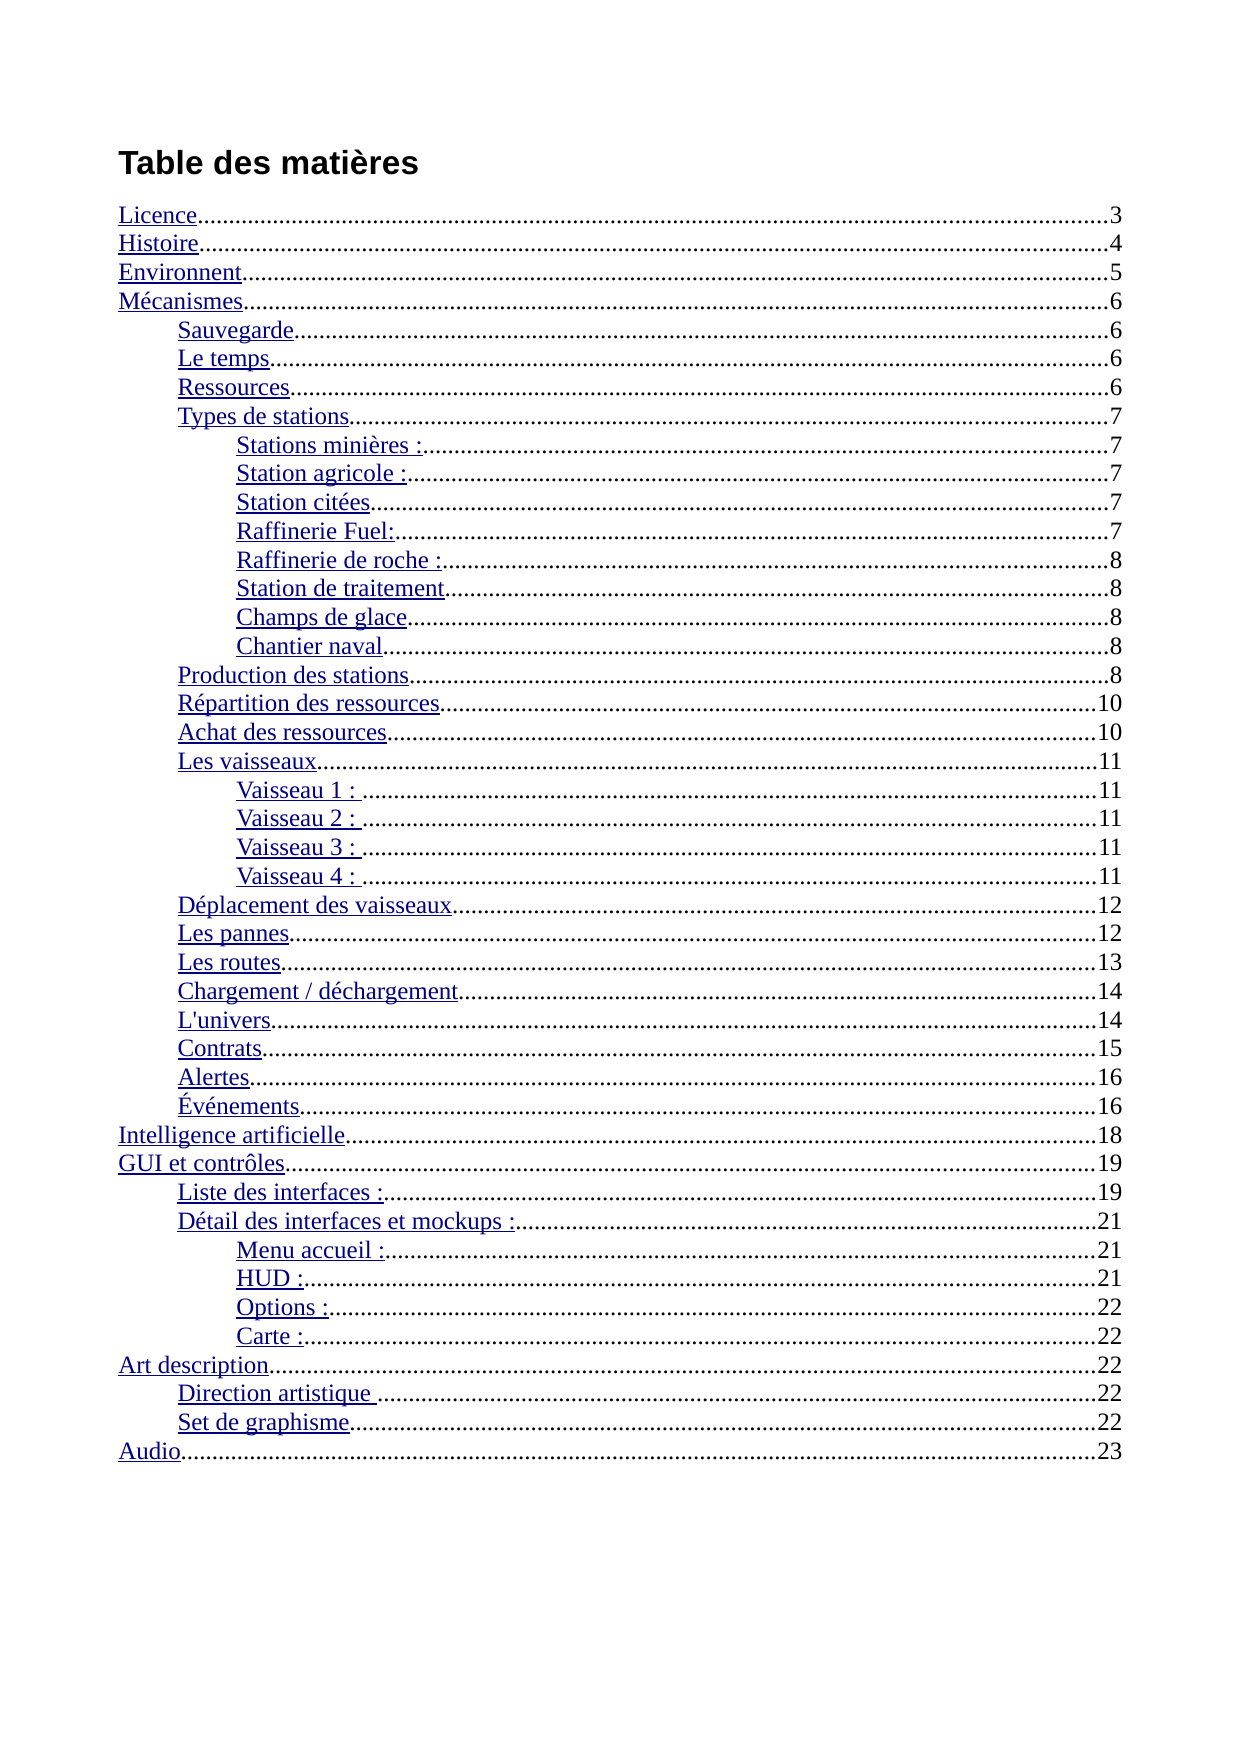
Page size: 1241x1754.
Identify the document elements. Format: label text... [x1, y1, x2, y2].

text Liste des interfaces : 19 [118, 1177, 1122, 1206]
text Mécanismes 6 [118, 286, 1122, 315]
text Production des stations 8 [118, 660, 1122, 688]
text Types de stations 7 [118, 401, 1122, 430]
text Raffinerie de roche : 8 [118, 545, 1122, 573]
text Détail des interfaces et mockups : 21 [118, 1206, 1122, 1235]
text Direction artistique 22 [118, 1378, 1122, 1407]
text Licence 3 [118, 200, 1122, 228]
text Station agricole : 7 [118, 458, 1122, 487]
text Déplacement des vaisseaux 12 [118, 890, 1122, 918]
text Les vaisseaux 11 [118, 746, 1122, 775]
text GUI et contrôles 19 [118, 1148, 1122, 1177]
text Intelligence artificielle 18 [118, 1120, 1122, 1148]
text Achat des ressources 10 [118, 717, 1122, 746]
text Champs de glace 8 [118, 602, 1122, 631]
text Histoire 4 [118, 228, 1122, 257]
text Menu accueil : 21 [118, 1235, 1122, 1263]
text Options : 22 [118, 1292, 1122, 1321]
text Art description 22 [118, 1350, 1122, 1378]
text Carte : 22 [118, 1321, 1122, 1350]
text Stations minières : 7 [118, 430, 1122, 458]
text Vaisseau 1 : 11 [118, 775, 1122, 803]
text Environnent 5 [118, 257, 1122, 286]
text Chantier naval 8 [118, 631, 1122, 660]
text Sauvegarde 6 [118, 315, 1122, 343]
text Répartition des ressources 10 [118, 688, 1122, 717]
text Audio 23 [118, 1436, 1122, 1465]
subtitle Table des matières [118, 143, 1122, 182]
text Contrats 15 [118, 1033, 1122, 1062]
text Vaisseau 4 : 11 [118, 861, 1122, 890]
text Station de traitement 8 [118, 573, 1122, 602]
text HUD : 21 [118, 1263, 1122, 1292]
text Ressources 6 [118, 372, 1122, 401]
text Vaisseau 3 : 11 [118, 832, 1122, 861]
text Les pannes 12 [118, 918, 1122, 947]
text Chargement / déchargement 14 [118, 976, 1122, 1005]
text Le temps 6 [118, 343, 1122, 372]
text Station citées 7 [118, 487, 1122, 516]
text L'univers 14 [118, 1005, 1122, 1033]
text Set de graphisme 22 [118, 1407, 1122, 1436]
text Vaisseau 2 : 11 [118, 803, 1122, 832]
text Raffinerie Fuel: 7 [118, 516, 1122, 545]
text Alertes 16 [118, 1062, 1122, 1091]
text Les routes 13 [118, 947, 1122, 976]
text Événements 16 [118, 1091, 1122, 1120]
